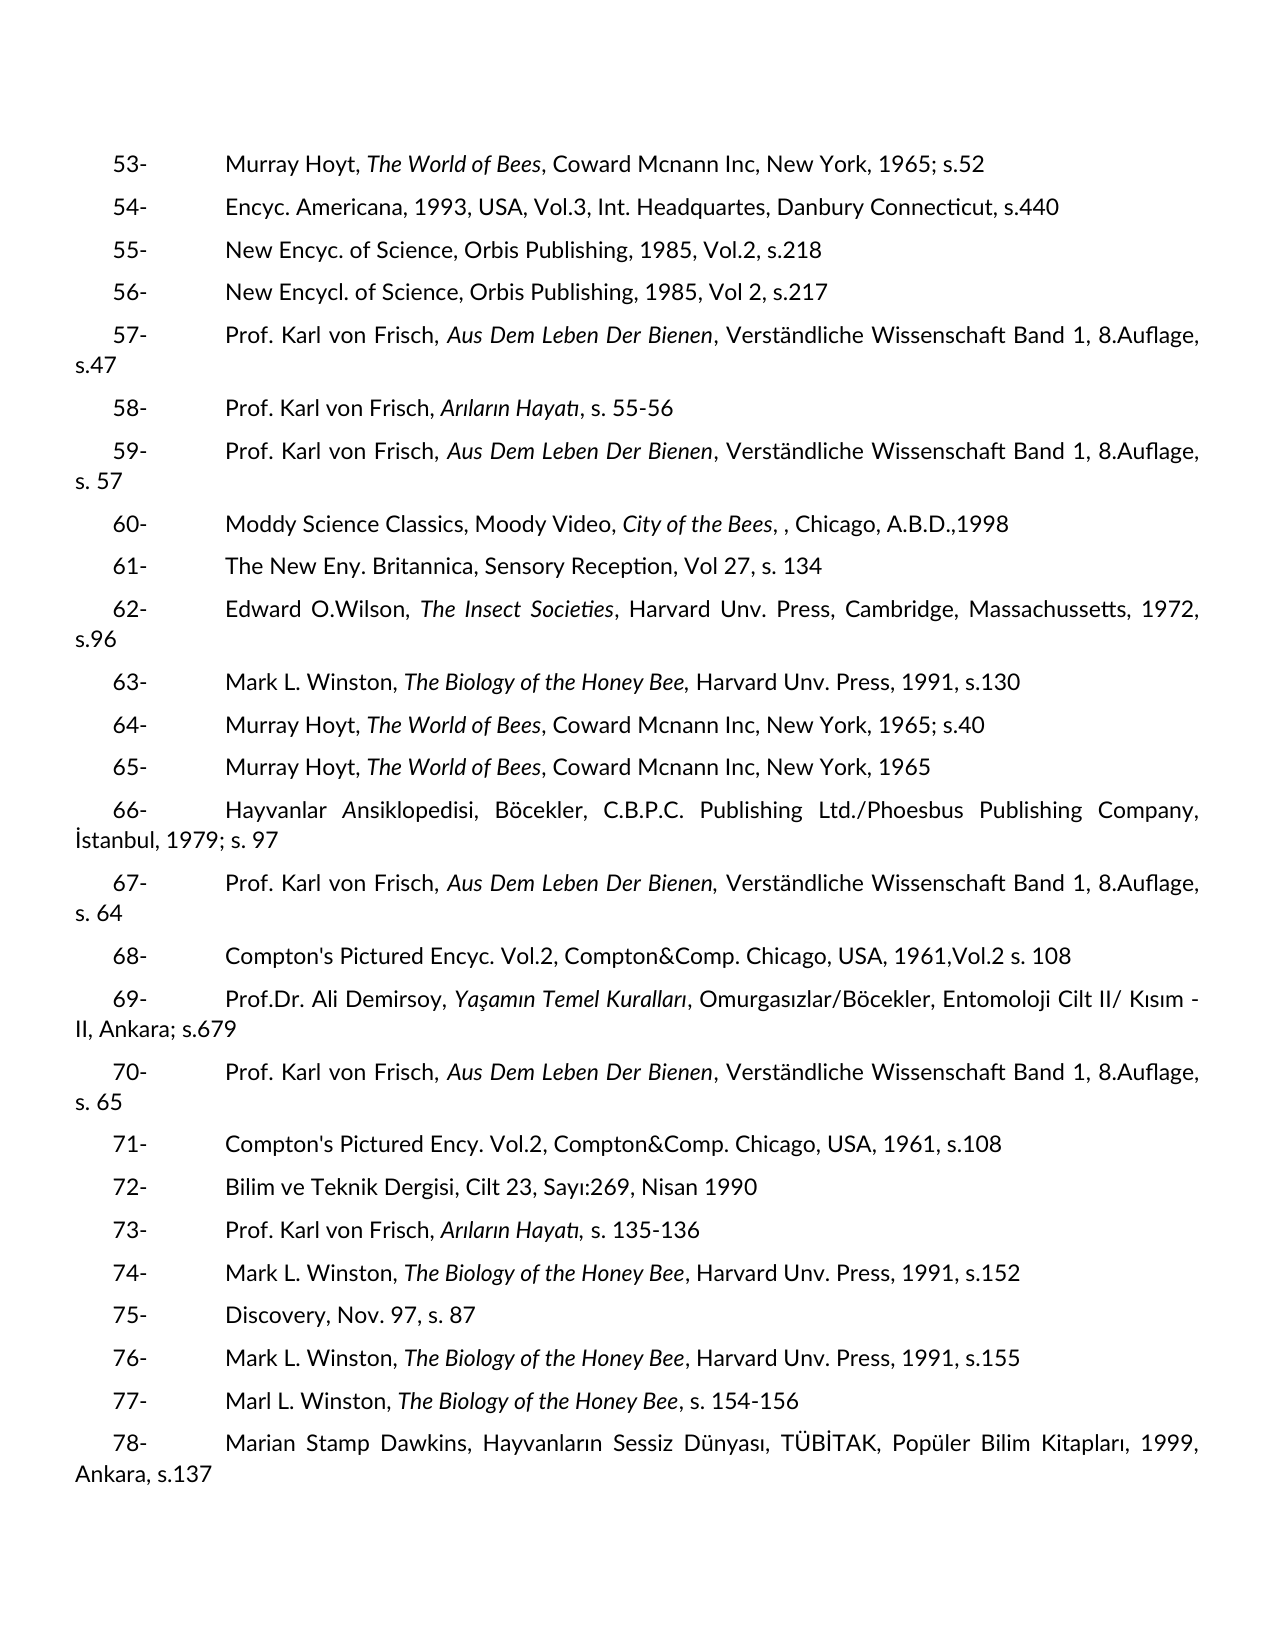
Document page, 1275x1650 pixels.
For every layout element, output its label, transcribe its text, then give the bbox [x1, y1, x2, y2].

text 76- Mark L. Winston, The Biology of the Honey Bee, Harvard Unv. Press, 1991, s.155 [75, 1344, 1200, 1371]
text 59- Prof. Karl von Frisch, Aus Dem Leben Der Bienen, Verständliche Wissenschaft Band 1, 8.Auflage, s. 57 [75, 436, 1200, 494]
text 54- Encyc. Americana, 1993, USA, Vol.3, Int. Headquartes, Danbury Connecticut, s.440 [75, 193, 1200, 220]
text 64- Murray Hoyt, The World of Bees, Coward Mcnann Inc, New York, 1965; s.40 [75, 710, 1200, 738]
text 65- Murray Hoyt, The World of Bees, Coward Mcnann Inc, New York, 1965 [75, 753, 1200, 781]
text 57- Prof. Karl von Frisch, Aus Dem Leben Der Bienen, Verständliche Wissenschaft Band 1, 8.Auflage, s.47 [75, 321, 1200, 378]
text 55- New Encyc. of Science, Orbis Publishing, 1985, Vol.2, s.218 [75, 235, 1200, 263]
text 71- Compton's Pictured Ency. Vol.2, Compton&Comp. Chicago, USA, 1961, s.108 [75, 1130, 1200, 1158]
text 56- New Encycl. of Science, Orbis Publishing, 1985, Vol 2, s.217 [75, 278, 1200, 306]
text 69- Prof.Dr. Ali Demirsoy, Yaşamın Temel Kuralları, Omurgasızlar/Böcekler, Entomoloji Cilt II/ Kısım -II, Ankara; s.679 [75, 984, 1200, 1042]
text 75- Discovery, Nov. 97, s. 87 [75, 1301, 1200, 1328]
text 74- Mark L. Winston, The Biology of the Honey Bee, Harvard Unv. Press, 1991, s.152 [75, 1258, 1200, 1286]
text 67- Prof. Karl von Frisch, Aus Dem Leben Der Bienen, Verständliche Wissenschaft Band 1, 8.Auflage, s. 64 [75, 869, 1200, 926]
text 73- Prof. Karl von Frisch, Arıların Hayatı, s. 135-136 [75, 1216, 1200, 1243]
text 58- Prof. Karl von Frisch, Arıların Hayatı, s. 55-56 [75, 394, 1200, 421]
text 62- Edward O.Wilson, The Insect Societies, Harvard Unv. Press, Cambridge, Massachussetts, 1972, s.96 [75, 595, 1200, 652]
text 53- Murray Hoyt, The World of Bees, Coward Mcnann Inc, New York, 1965; s.52 [75, 150, 1200, 177]
text 66- Hayvanlar Ansiklopedisi, Böcekler, C.B.P.C. Publishing Ltd./Phoesbus Publishing Company, İstanbul, 1979; s. 97 [75, 796, 1200, 853]
text 61- The New Eny. Britannica, Sensory Reception, Vol 27, s. 134 [75, 552, 1200, 579]
text 60- Moddy Science Classics, Moody Video, City of the Bees, , Chicago, A.B.D.,1998 [75, 509, 1200, 537]
text 68- Compton's Pictured Encyc. Vol.2, Compton&Comp. Chicago, USA, 1961,Vol.2 s. 108 [75, 942, 1200, 969]
text 63- Mark L. Winston, The Biology of the Honey Bee, Harvard Unv. Press, 1991, s.130 [75, 668, 1200, 695]
text 77- Marl L. Winston, The Biology of the Honey Bee, s. 154-156 [75, 1386, 1200, 1414]
text 72- Bilim ve Teknik Dergisi, Cilt 23, Sayı:269, Nisan 1990 [75, 1173, 1200, 1200]
text 78- Marian Stamp Dawkins, Hayvanların Sessiz Dünyası, TÜBİTAK, Popüler Bilim Kitapları, 1999, Ankara, s.137 [75, 1429, 1200, 1487]
text 70- Prof. Karl von Frisch, Aus Dem Leben Der Bienen, Verständliche Wissenschaft Band 1, 8.Auflage, s. 65 [75, 1057, 1200, 1115]
